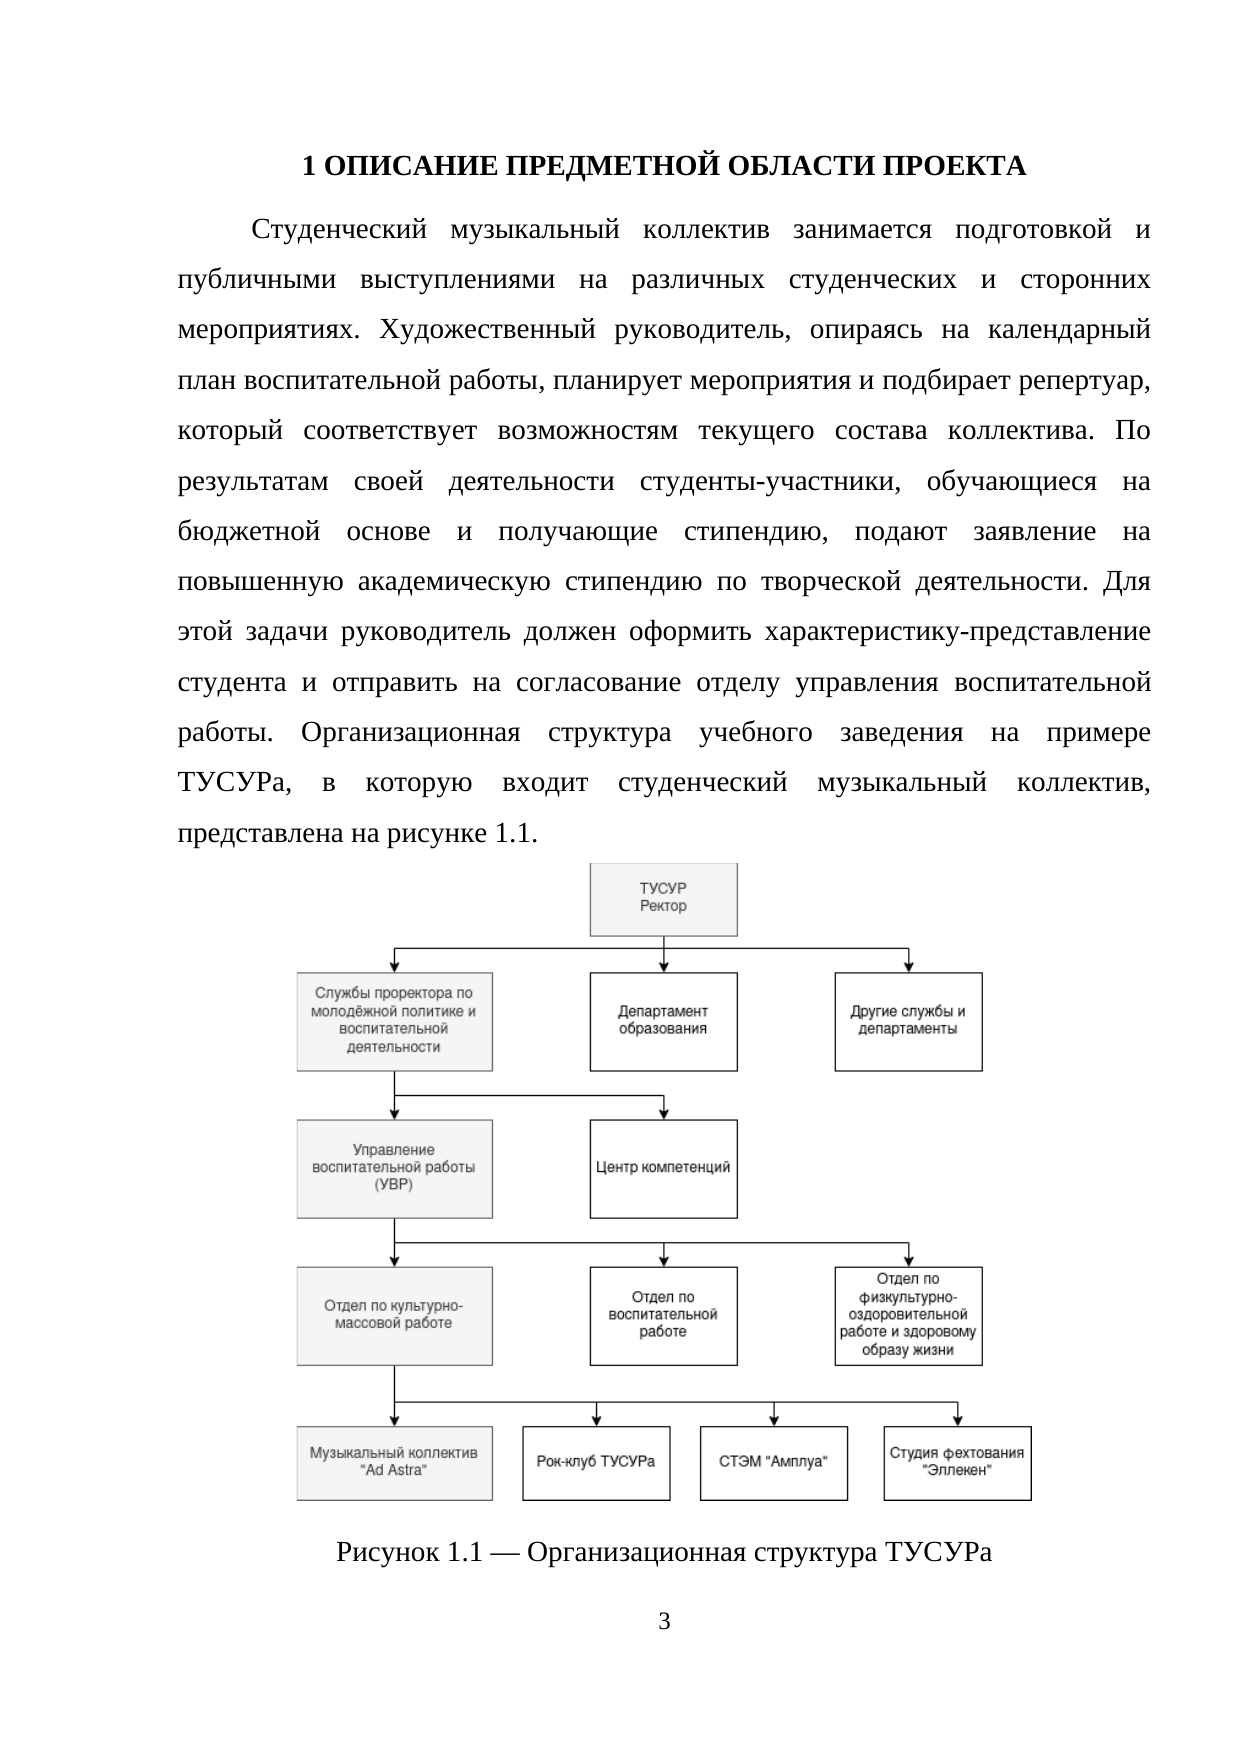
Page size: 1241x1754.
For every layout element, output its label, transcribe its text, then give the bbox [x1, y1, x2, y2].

text Рисунок 1.1 — Организационная структура ТУСУРа [177, 1501, 1152, 1567]
text Студенческий музыкальный коллектив занимается подготовкой и публичными выступлениями на различных студенческих и сторонних мероприятиях. Художественный руководитель, опираясь на календарный план воспитательной работы, планирует мероприятия и подбирает репертуар, который соответствует возможностям текущего состава коллектива. По результатам своей деятельности студенты-участники, обучающиеся на бюджетной основе и получающие стипендию, подают заявление на повышенную академическую стипендию по творческой деятельности. Для этой задачи руководитель должен оформить характеристику-представление студента и отправить на согласование отделу управления воспитательной работы. Организационная структура учебного заведения на примере ТУСУРа, в которую входит студенческий музыкальный коллектив, представлена на рисунке 1.1. [177, 211, 1152, 848]
picture [296, 863, 1032, 1501]
subtitle 1 ОПИСАНИЕ ПРЕДМЕТНОЙ ОБЛАСТИ ПРОЕКТА [177, 148, 1152, 181]
